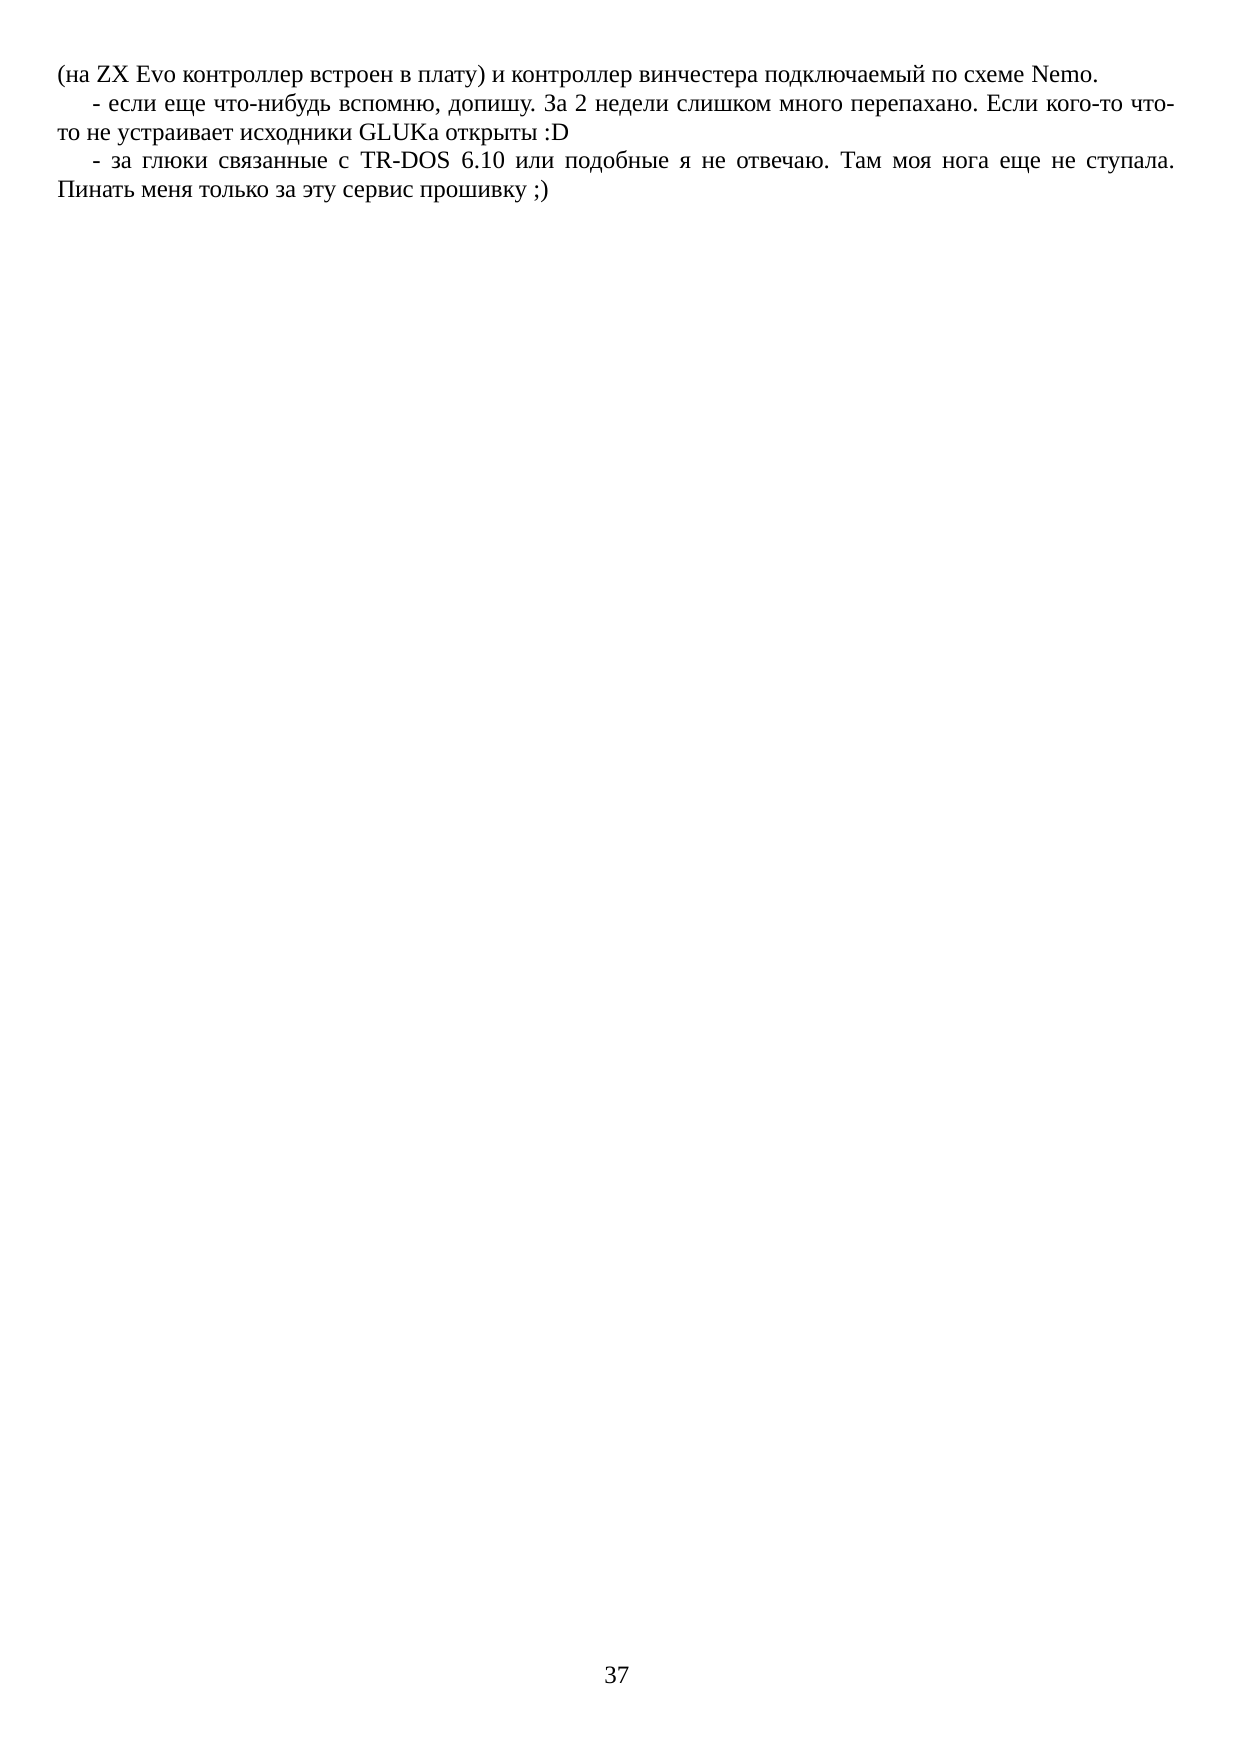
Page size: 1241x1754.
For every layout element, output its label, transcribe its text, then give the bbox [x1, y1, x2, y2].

text (на ZX Evo контроллер встроен в плату) и контроллер винчестера подключаемый по схеме Nemo. [57, 59, 1176, 88]
text - если еще что-нибудь вспомню, допишу. За 2 недели слишком много перепахано. Если кого-то что-то не устраивает исходники GLUKа открыты :D [57, 88, 1176, 146]
text - за глюки связанные с TR-DOS 6.10 или подобные я не отвечаю. Там моя нога еще не ступала. Пинать меня только за эту сервис прошивку ;) [57, 146, 1176, 203]
